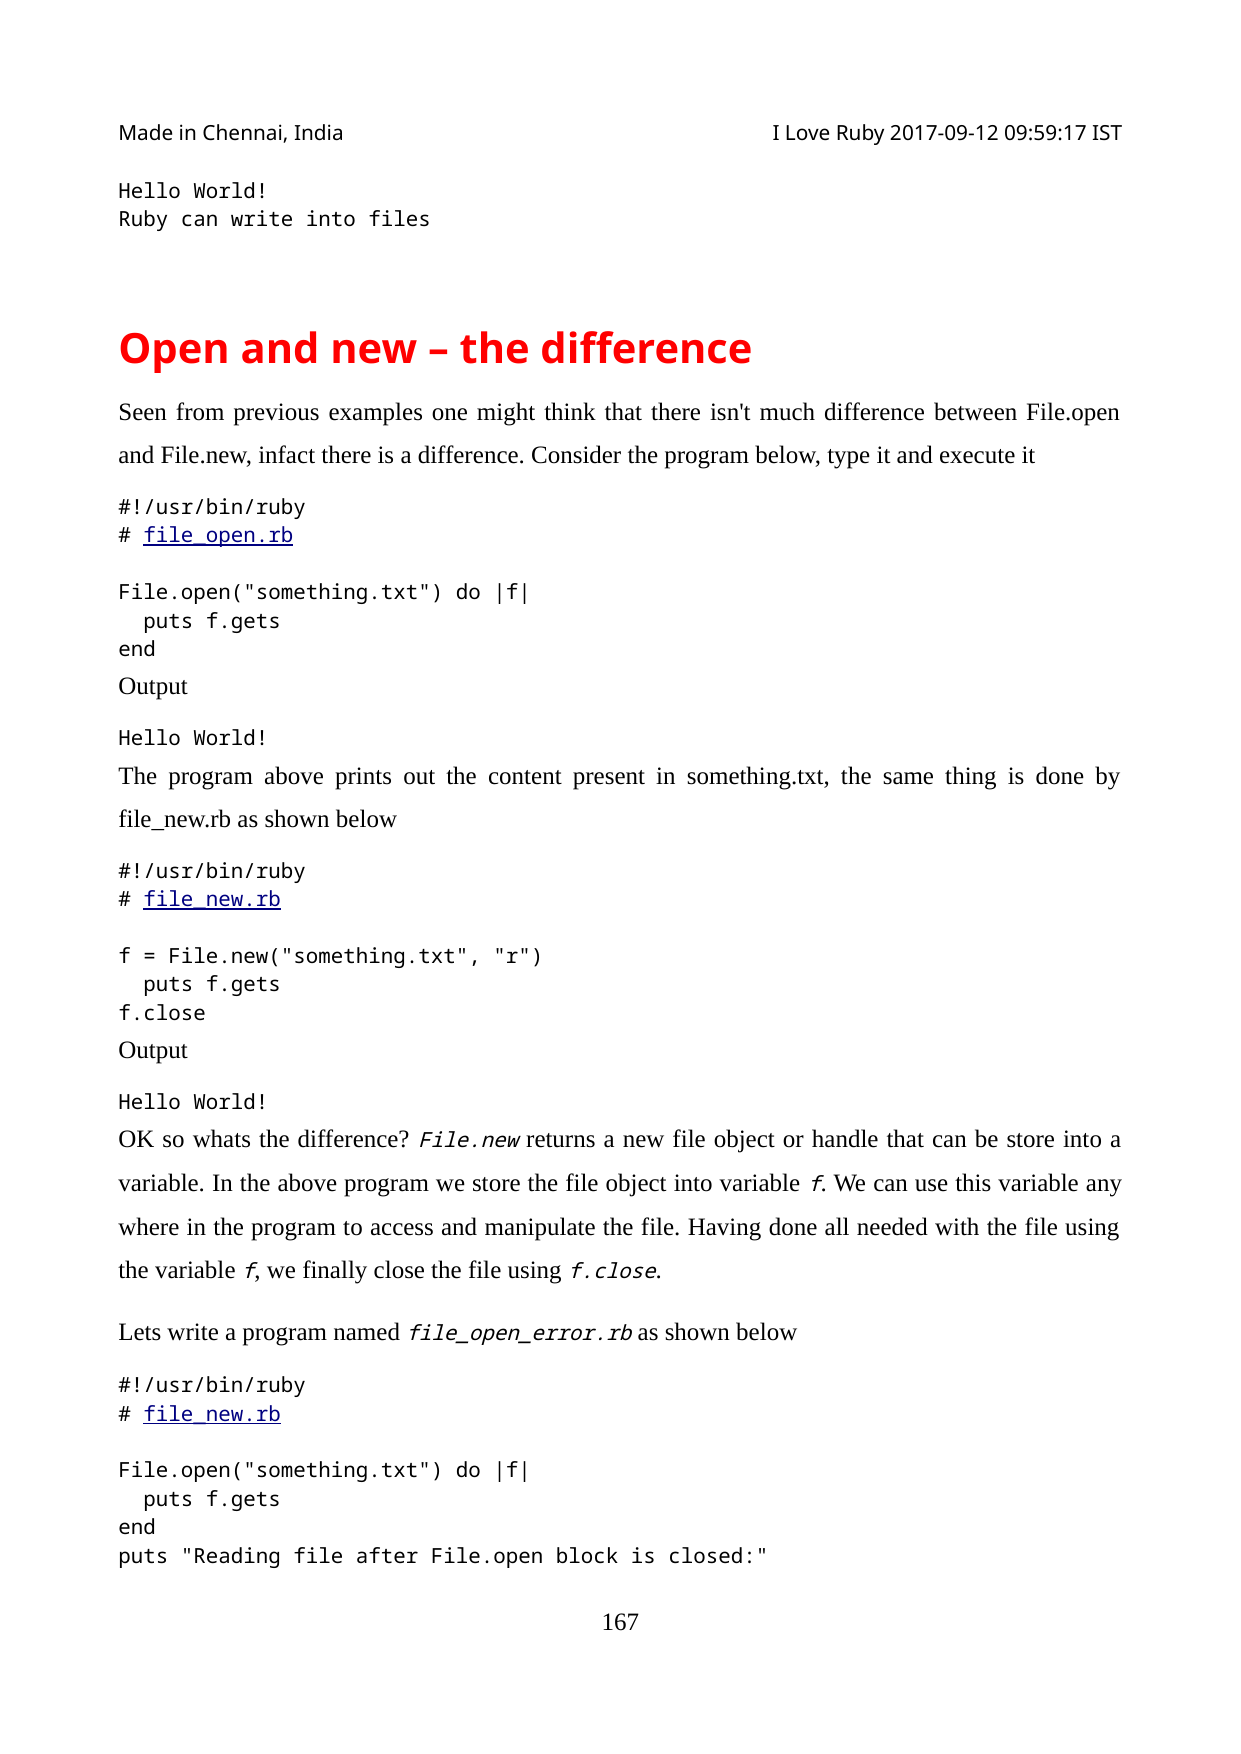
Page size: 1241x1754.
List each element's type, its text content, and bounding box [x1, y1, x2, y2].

text Lets write a program named file_open_error.rb as shown below [118, 1317, 1122, 1347]
text Seen from previous examples one might think that there isn't much difference between File.open and File.new, infact there is a difference. Consider the program below, type it and execute it [118, 397, 1122, 469]
text #!/usr/bin/ruby [118, 856, 1122, 884]
text #!/usr/bin/ruby [118, 1370, 1122, 1399]
text end [118, 1512, 1122, 1541]
text Output [118, 671, 1122, 700]
text puts f.gets [118, 1484, 1122, 1512]
text Hello World! [118, 176, 1122, 204]
text f.close [118, 998, 1122, 1026]
text f = File.new("something.txt", "r") [118, 941, 1122, 969]
text Output [118, 1035, 1122, 1064]
text OK so whats the difference? File.new returns a new file object or handle that can be store into a variable. In the above program we store the file object into variable f. We can use this variable any where in the program to access and manipulate the file. Having done all needed with the file using the variable f, we finally close the file using f.close. [118, 1124, 1122, 1285]
text end [118, 634, 1122, 663]
text Hello World! [118, 1087, 1122, 1116]
text File.open("something.txt") do |f| [118, 1456, 1122, 1484]
text # file_new.rb [118, 884, 1122, 913]
text # file_open.rb [118, 520, 1122, 549]
text The program above prints out the content present in something.txt, the same thing is done by file_new.rb as shown below [118, 761, 1122, 833]
text #!/usr/bin/ruby [118, 492, 1122, 520]
text File.open("something.txt") do |f| [118, 577, 1122, 606]
text Hello World! [118, 723, 1122, 752]
text Ruby can write into files [118, 204, 1122, 233]
text # file_new.rb [118, 1399, 1122, 1427]
text puts f.gets [118, 606, 1122, 634]
text puts f.gets [118, 969, 1122, 998]
subtitle Open and new – the difference [118, 319, 1122, 376]
text puts "Reading file after File.open block is closed:" [118, 1541, 1122, 1569]
